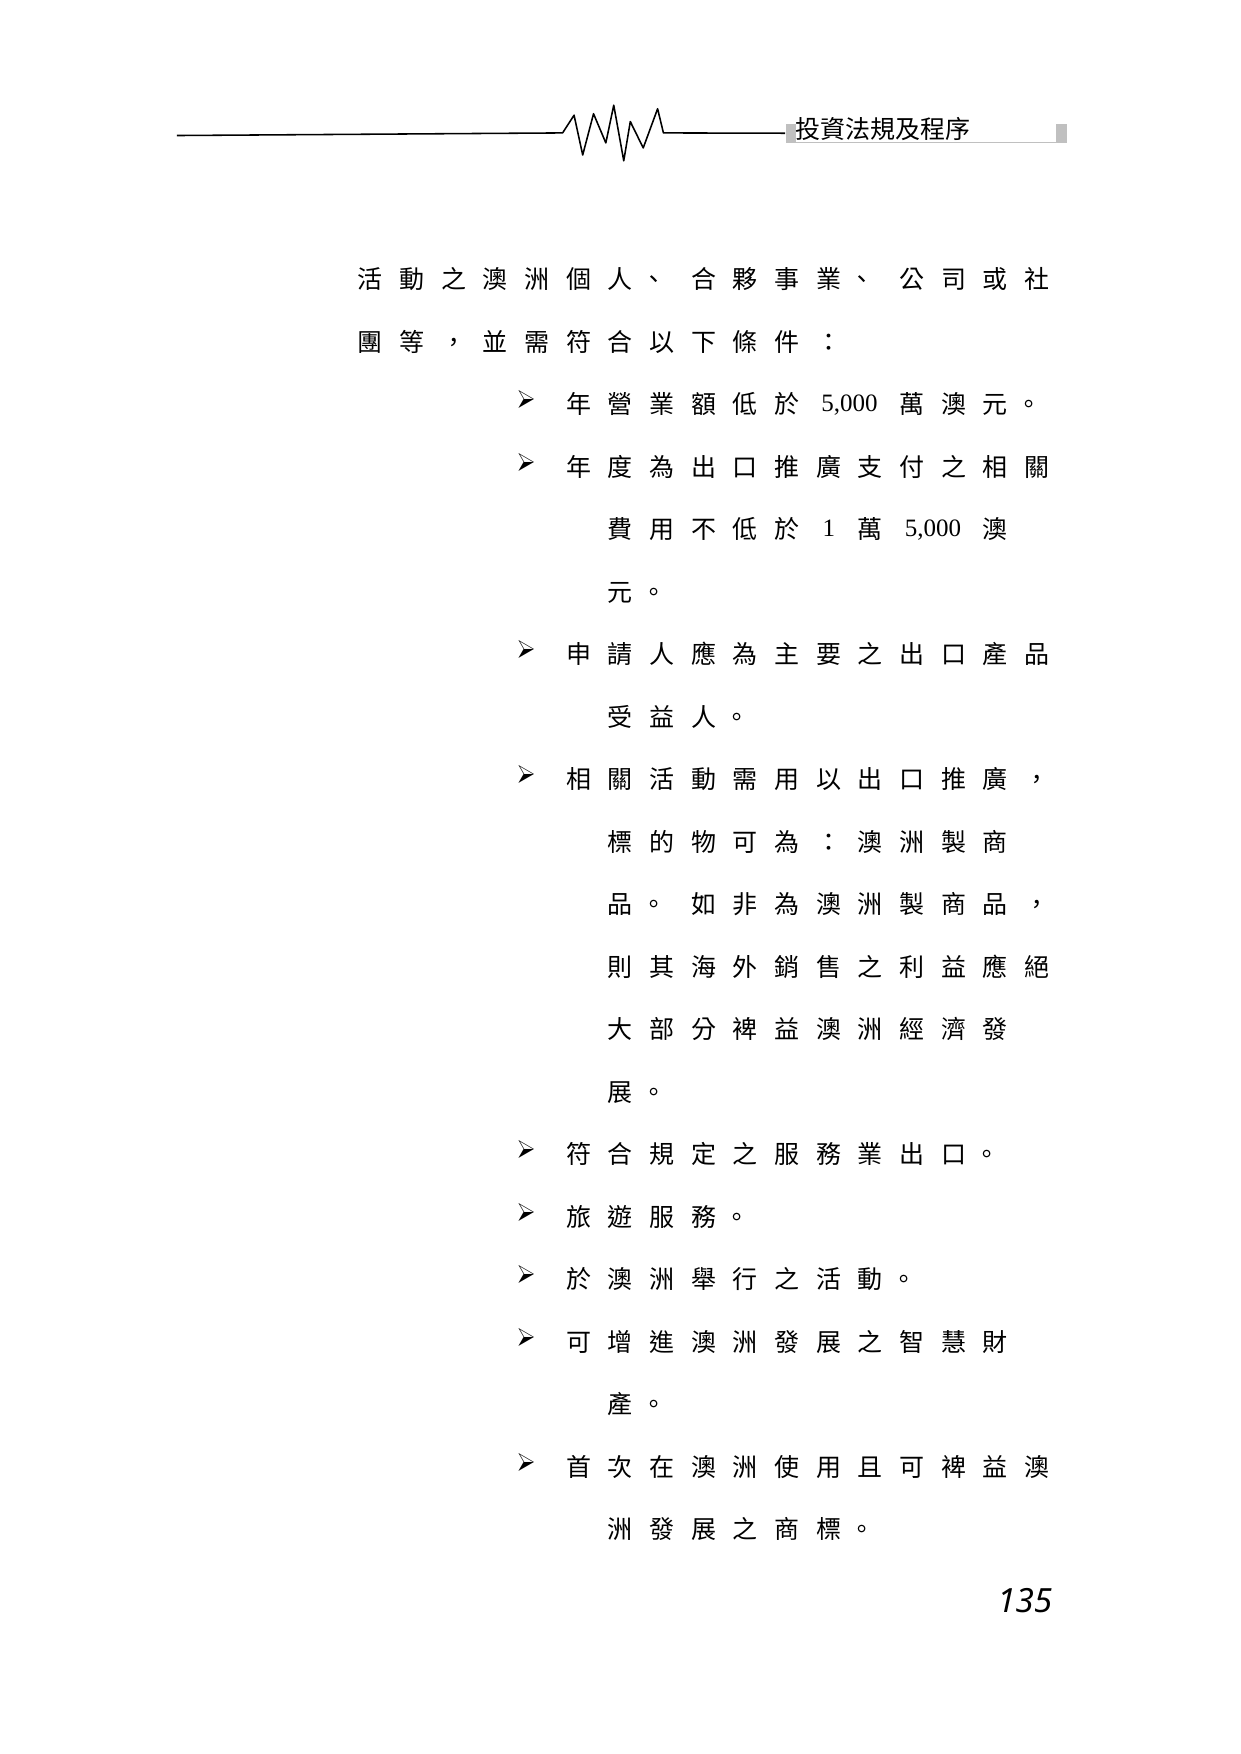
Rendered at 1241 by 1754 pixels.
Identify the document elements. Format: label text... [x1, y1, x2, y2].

list 可增進澳洲發展之智慧財產。 [482, 1299, 1058, 1424]
list 於澳洲舉行之活動。 [482, 1236, 1058, 1299]
list 首次在澳洲使用且可裨益澳洲發展之商標。 [482, 1424, 1058, 1549]
list 年營業額低於5,000萬澳元。 [482, 361, 1058, 424]
list 旅遊服務。 [482, 1174, 1058, 1236]
list 符合規定之服務業出口。 [482, 1111, 1058, 1174]
list 年度為出口推廣支付之相關費用不低於1萬5,000澳元。 [482, 424, 1058, 611]
text 活動之澳洲個人、合夥事業、公司或社團等，並需符合以下條件： [281, 236, 1058, 361]
list 相關活動需用以出口推廣，標的物可為：澳洲製商品。如非為澳洲製商品，則其海外銷售之利益應絕大部分裨益澳洲經濟發展。 [482, 736, 1058, 1111]
list 申請人應為主要之出口產品受益人。 [482, 611, 1058, 736]
